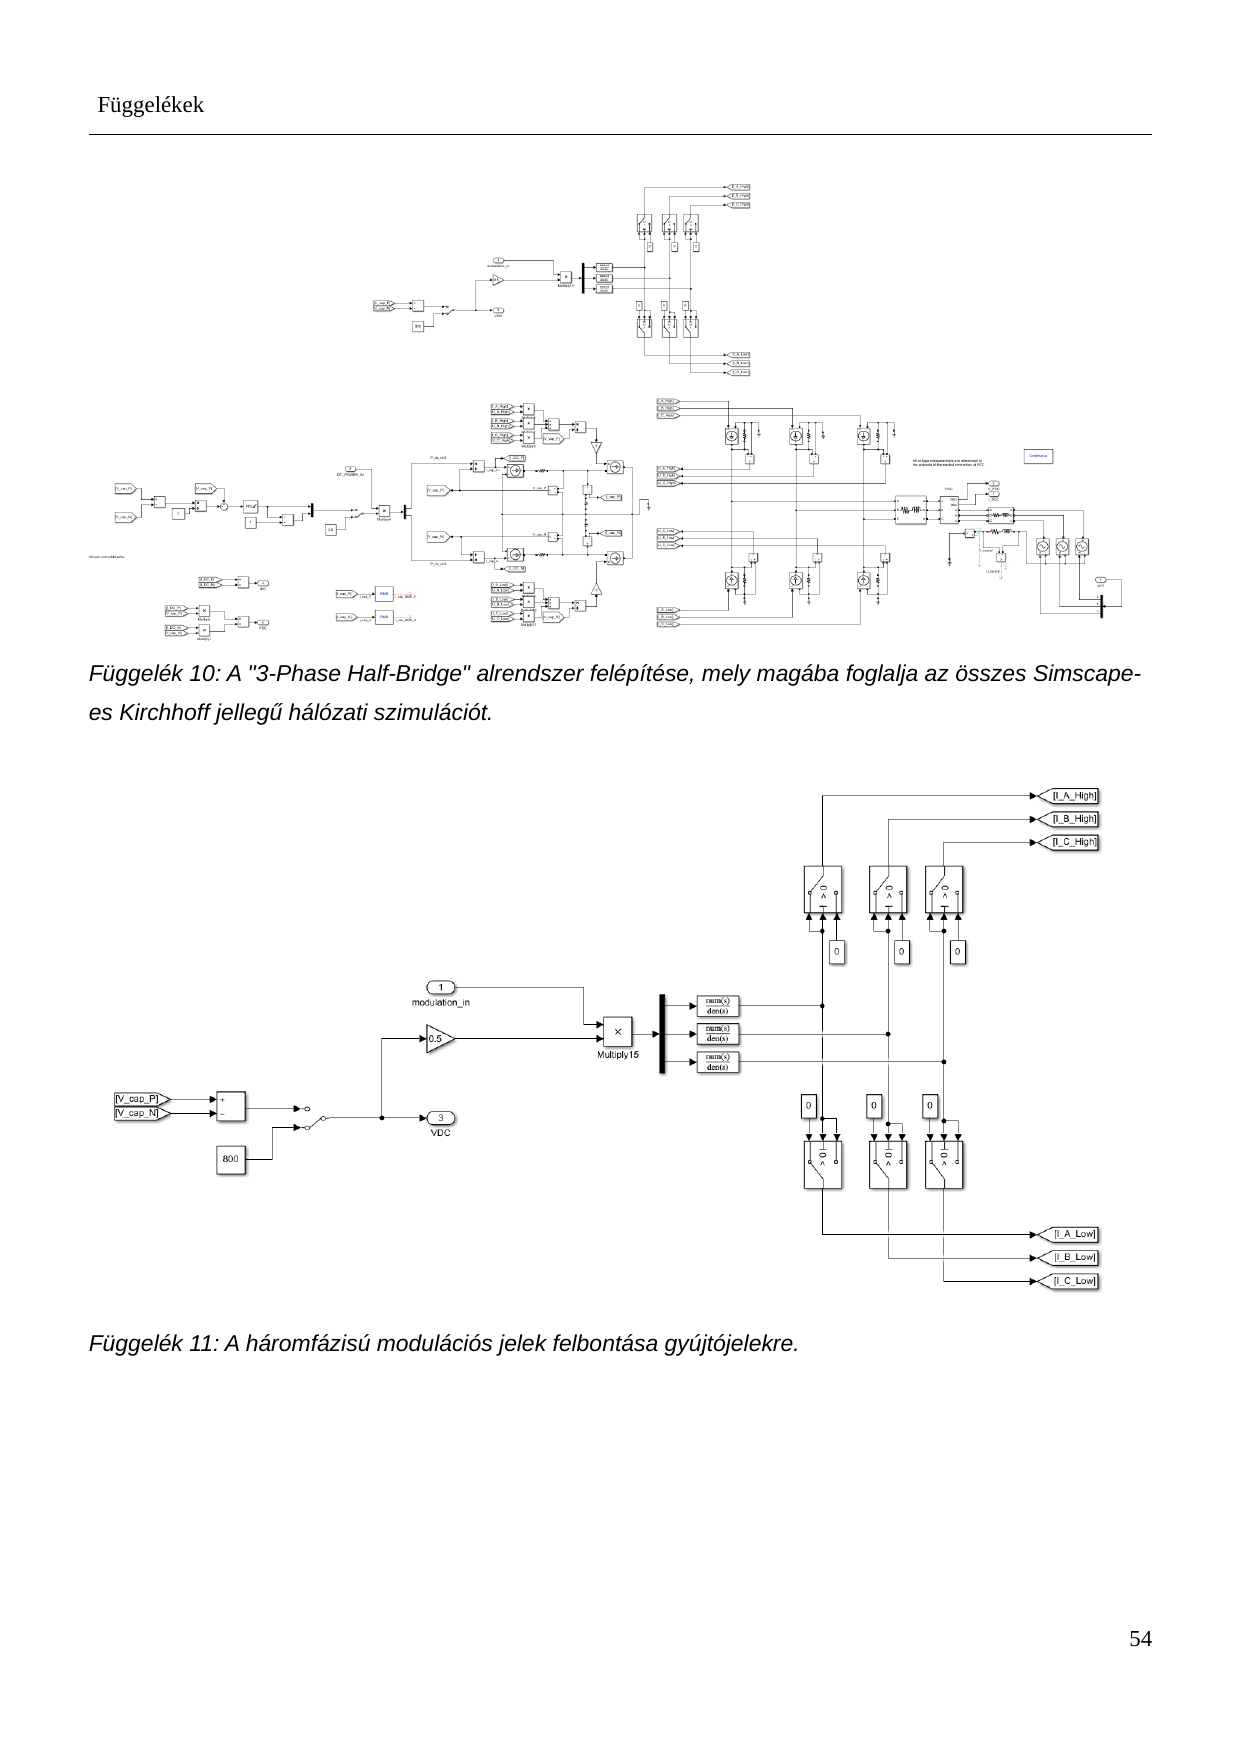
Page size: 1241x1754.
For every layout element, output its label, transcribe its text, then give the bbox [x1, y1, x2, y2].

text Függelék 11: A háromfázisú modulációs jelek felbontása gyújtójelekre. [88, 1318, 1152, 1357]
text Függelék 10: A "3-Phase Half-Bridge" alrendszer felépítése, mely magába foglalja az összes Simscape-es Kirchhoff jellegű hálózati szimulációt. [88, 647, 1152, 725]
